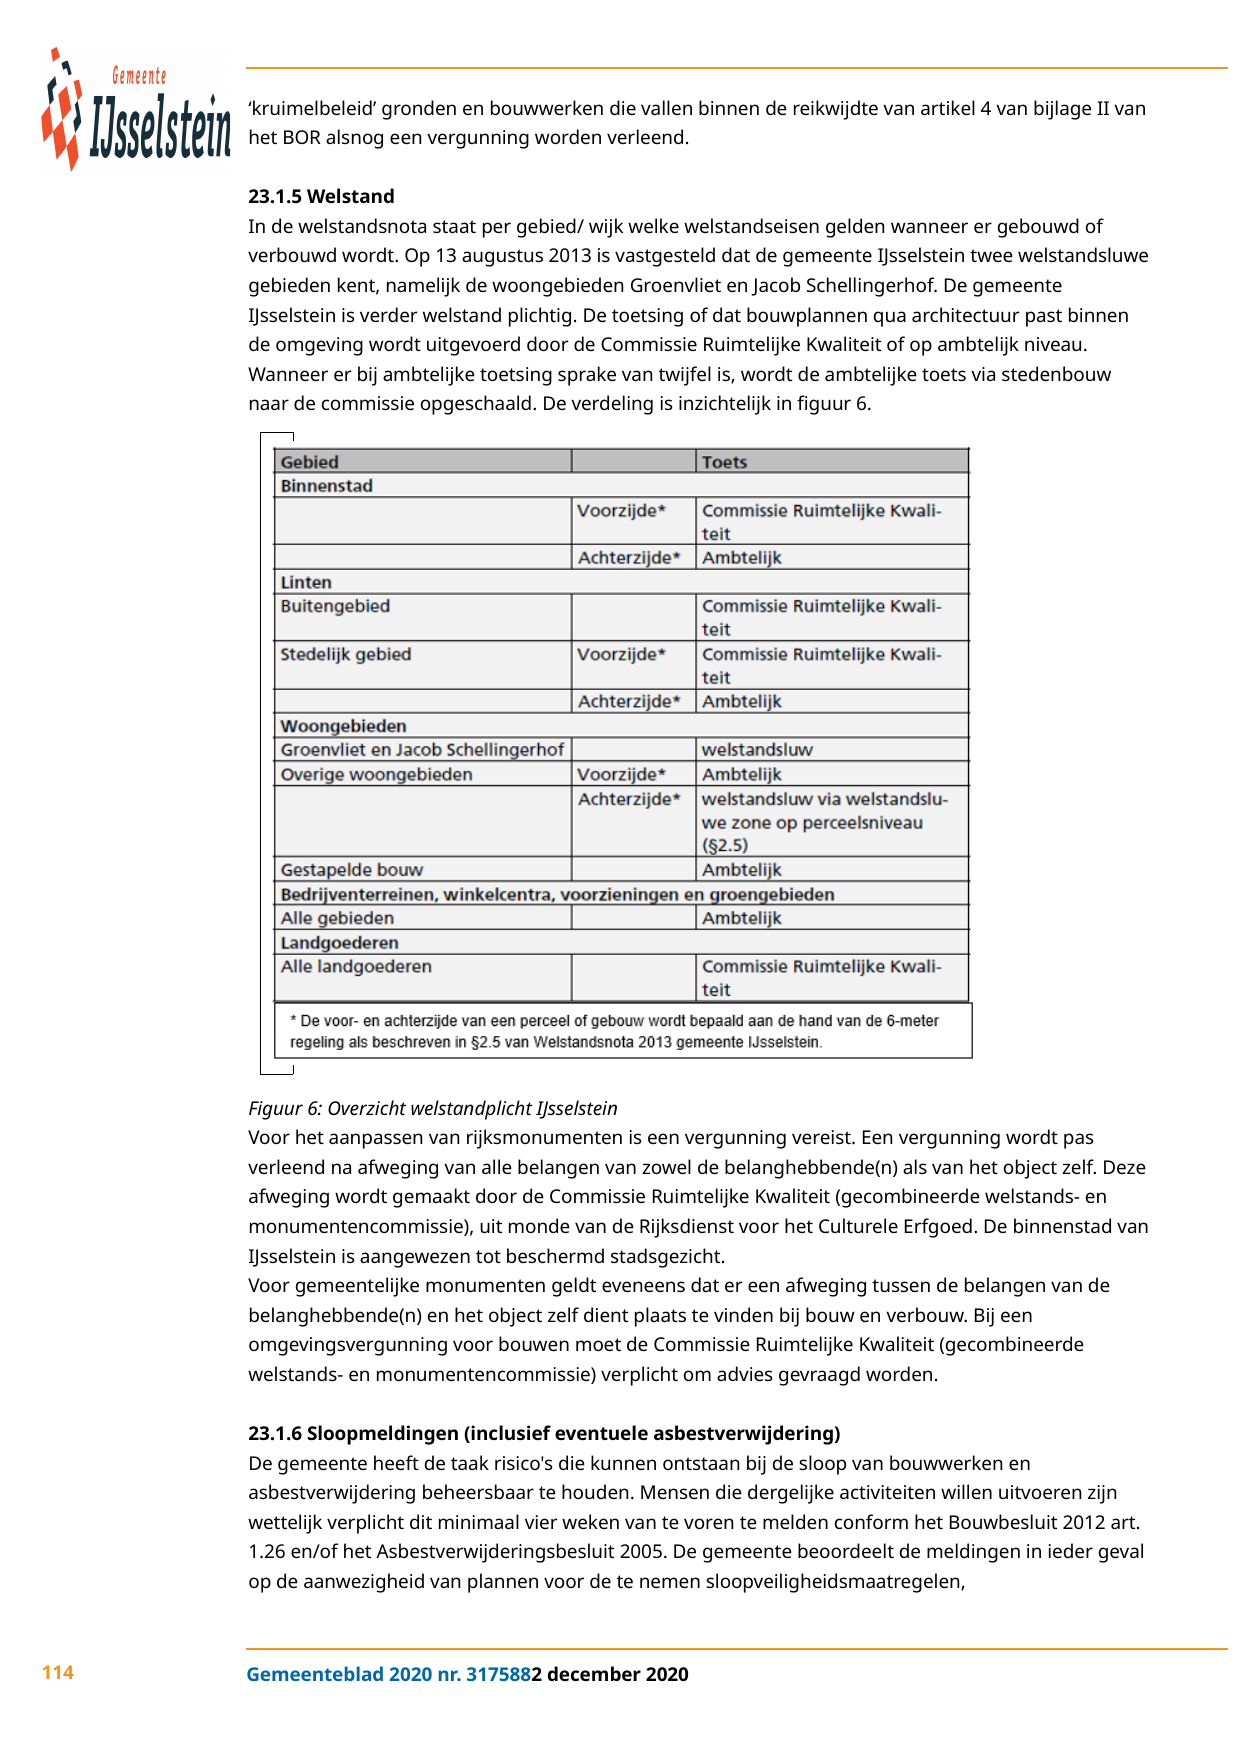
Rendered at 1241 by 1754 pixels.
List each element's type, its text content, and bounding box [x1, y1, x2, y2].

text Voor het aanpassen van rijksmonumenten is een vergunning vereist. Een vergunning wordt pas verleend na afweging van alle belangen van zowel de belanghebbende(n) als van het object zelf. Deze afweging wordt gemaakt door de Commissie Ruimtelijke Kwaliteit (gecombineerde welstands- en monumentencommissie), uit monde van de Rijksdienst voor het Culturele Erfgoed. De binnenstad van IJsselstein is aangewezen tot beschermd stadsgezicht. [248, 1124, 1152, 1269]
text De gemeente heeft de taak risico's die kunnen ontstaan bij de sloop van bouwwerken en asbestverwijdering beheersbaar te houden. Mensen die dergelijke activiteiten willen uitvoeren zijn wettelijk verplicht dit minimaal vier weken van te voren te melden conform het Bouwbesluit 2012 art. 1.26 en/of het Asbestverwijderingsbesluit 2005. De gemeente beoordeelt de meldingen in ieder geval op de aanwezigheid van plannen voor de te nemen sloopveiligheidsmaatregelen, [248, 1450, 1152, 1594]
text Figuur 6: Overzicht welstandplicht IJsselstein [248, 1095, 1152, 1121]
text In de welstandsnota staat per gebied/ wijk welke welstandseisen gelden wanneer er gebouwd of verbouwd wordt. Op 13 augustus 2013 is vastgesteld dat de gemeente IJsselstein twee welstandsluwe gebieden kent, namelijk de woongebieden Groenvliet en Jacob Schellingerhof. De gemeente IJsselstein is verder welstand plichtig. De toetsing of dat bouwplannen qua architectuur past binnen de omgeving wordt uitgevoerd door de Commissie Ruimtelijke Kwaliteit of op ambtelijk niveau. Wanneer er bij ambtelijke toetsing sprake van twijfel is, wordt de ambtelijke toets via stedenbouw naar de commissie opgeschaald. De verdeling is inzichtelijk in figuur 6. [248, 213, 1152, 416]
text Voor gemeentelijke monumenten geldt eveneens dat er een afweging tussen de belangen van de belanghebbende(n) en het object zelf dient plaats te vinden bij bouw en verbouw. Bij een omgevingsvergunning voor bouwen moet de Commissie Ruimtelijke Kwaliteit (gecombineerde welstands- en monumentencommissie) verplicht om advies gevraagd worden. [248, 1272, 1152, 1387]
text ‘kruimelbeleid’ gronden en bouwwerken die vallen binnen de reikwijdte van artikel 4 van bijlage II van het BOR alsnog een vergunning worden verleend. [248, 95, 1152, 150]
picture [268, 441, 978, 1065]
text 23.1.5 Welstand [248, 183, 1152, 209]
picture [41, 47, 231, 172]
text 23.1.6 Sloopmeldingen (inclusief eventuele asbestverwijdering) [248, 1420, 1152, 1446]
